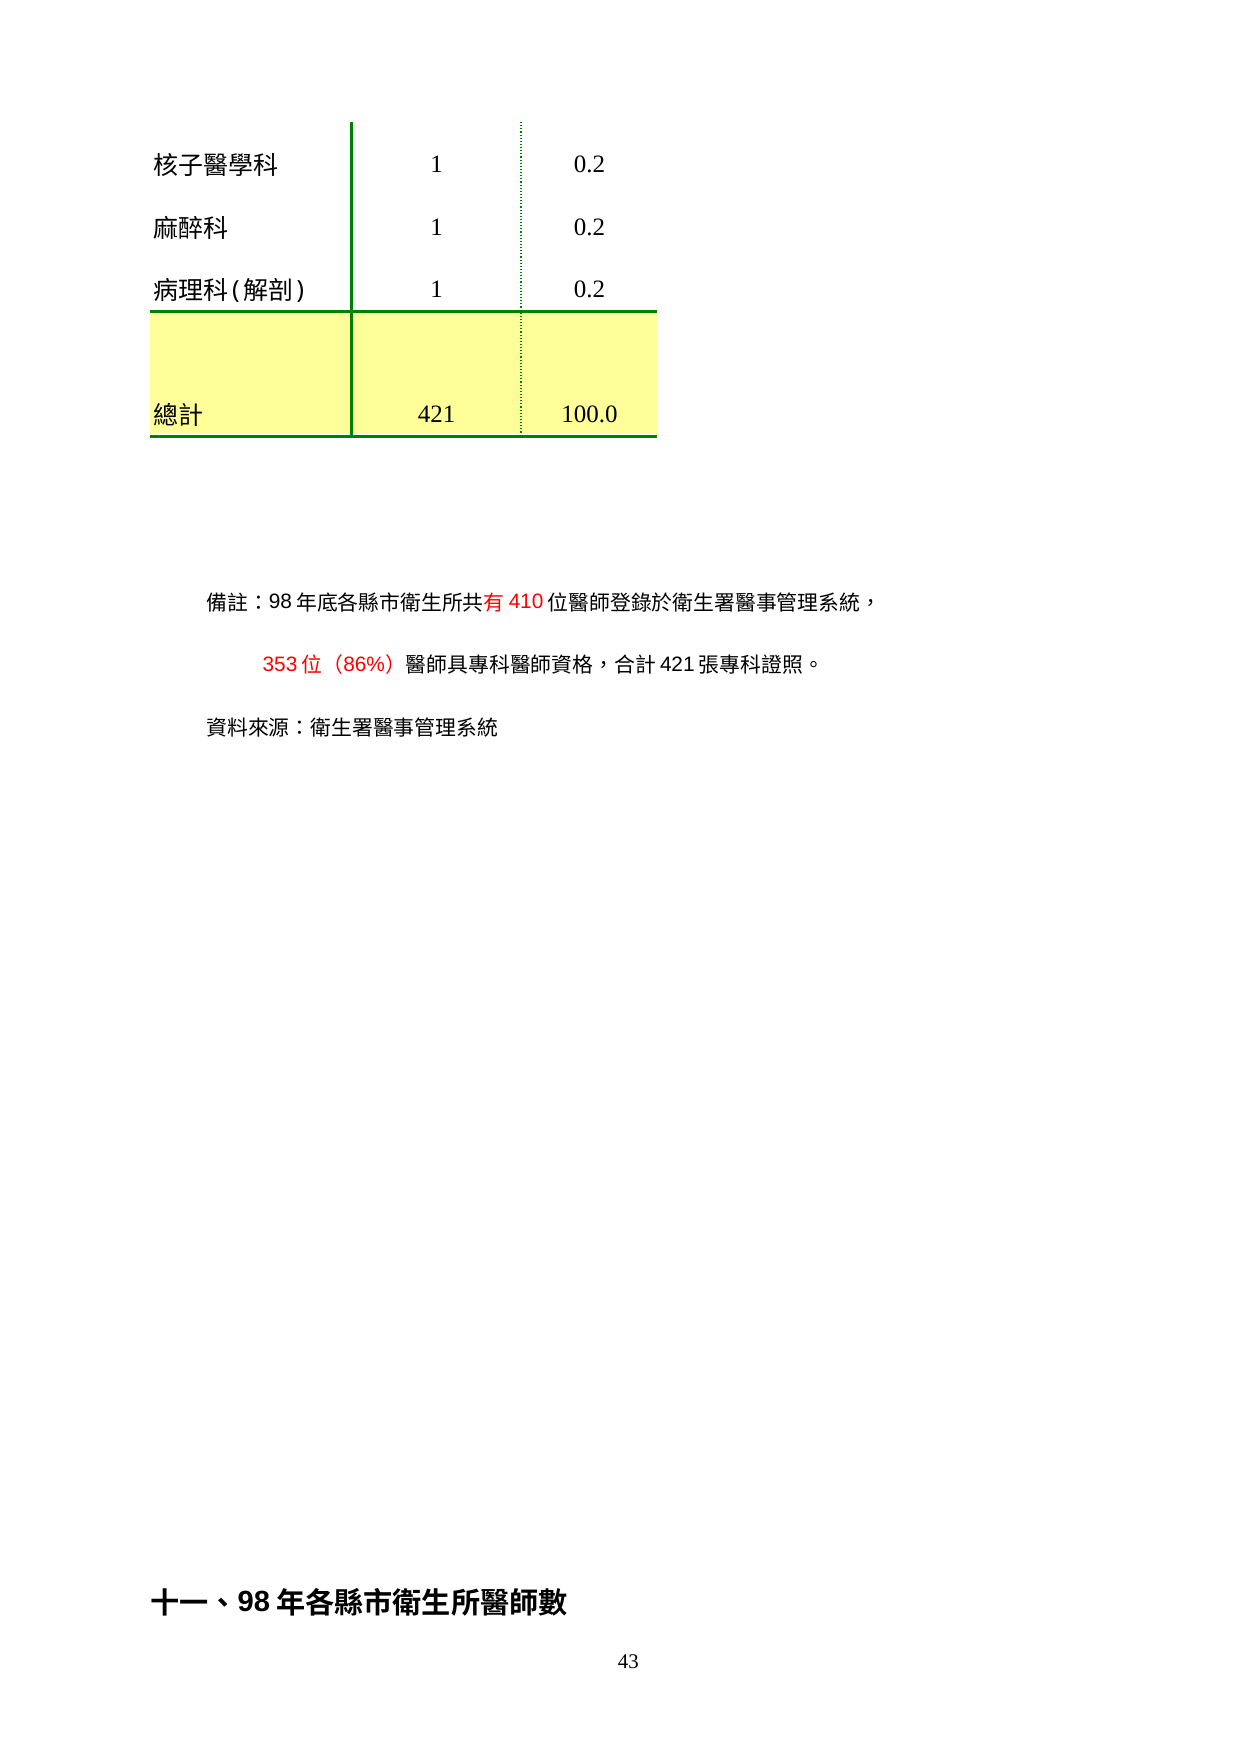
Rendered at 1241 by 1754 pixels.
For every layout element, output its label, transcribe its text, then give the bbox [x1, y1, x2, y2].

table_cell 1 [353, 247, 521, 309]
text 資料來源：衛生署醫事管理系統 [206, 684, 1106, 747]
text 353位（86%）醫師具專科醫師資格，合計421張專科證照。 [206, 622, 1106, 684]
table_cell 100.0 [521, 313, 657, 434]
table_cell 0.2 [521, 247, 657, 309]
table_cell 0.2 [521, 122, 657, 184]
table_cell 麻醉科 [150, 185, 350, 247]
text 十一、98年各縣市衛生所醫師數 [150, 1559, 1106, 1622]
table_cell 總計 [150, 313, 350, 434]
text 備註：98年底各縣市衛生所共有410位醫師登錄於衛生署醫事管理系統， [206, 497, 1106, 622]
table_cell 421 [353, 313, 521, 434]
table_cell 病理科(解剖) [150, 247, 350, 309]
table_cell 核子醫學科 [150, 122, 350, 184]
table_cell 0.2 [521, 185, 657, 247]
table_cell 1 [353, 185, 521, 247]
table_cell 1 [353, 122, 521, 184]
